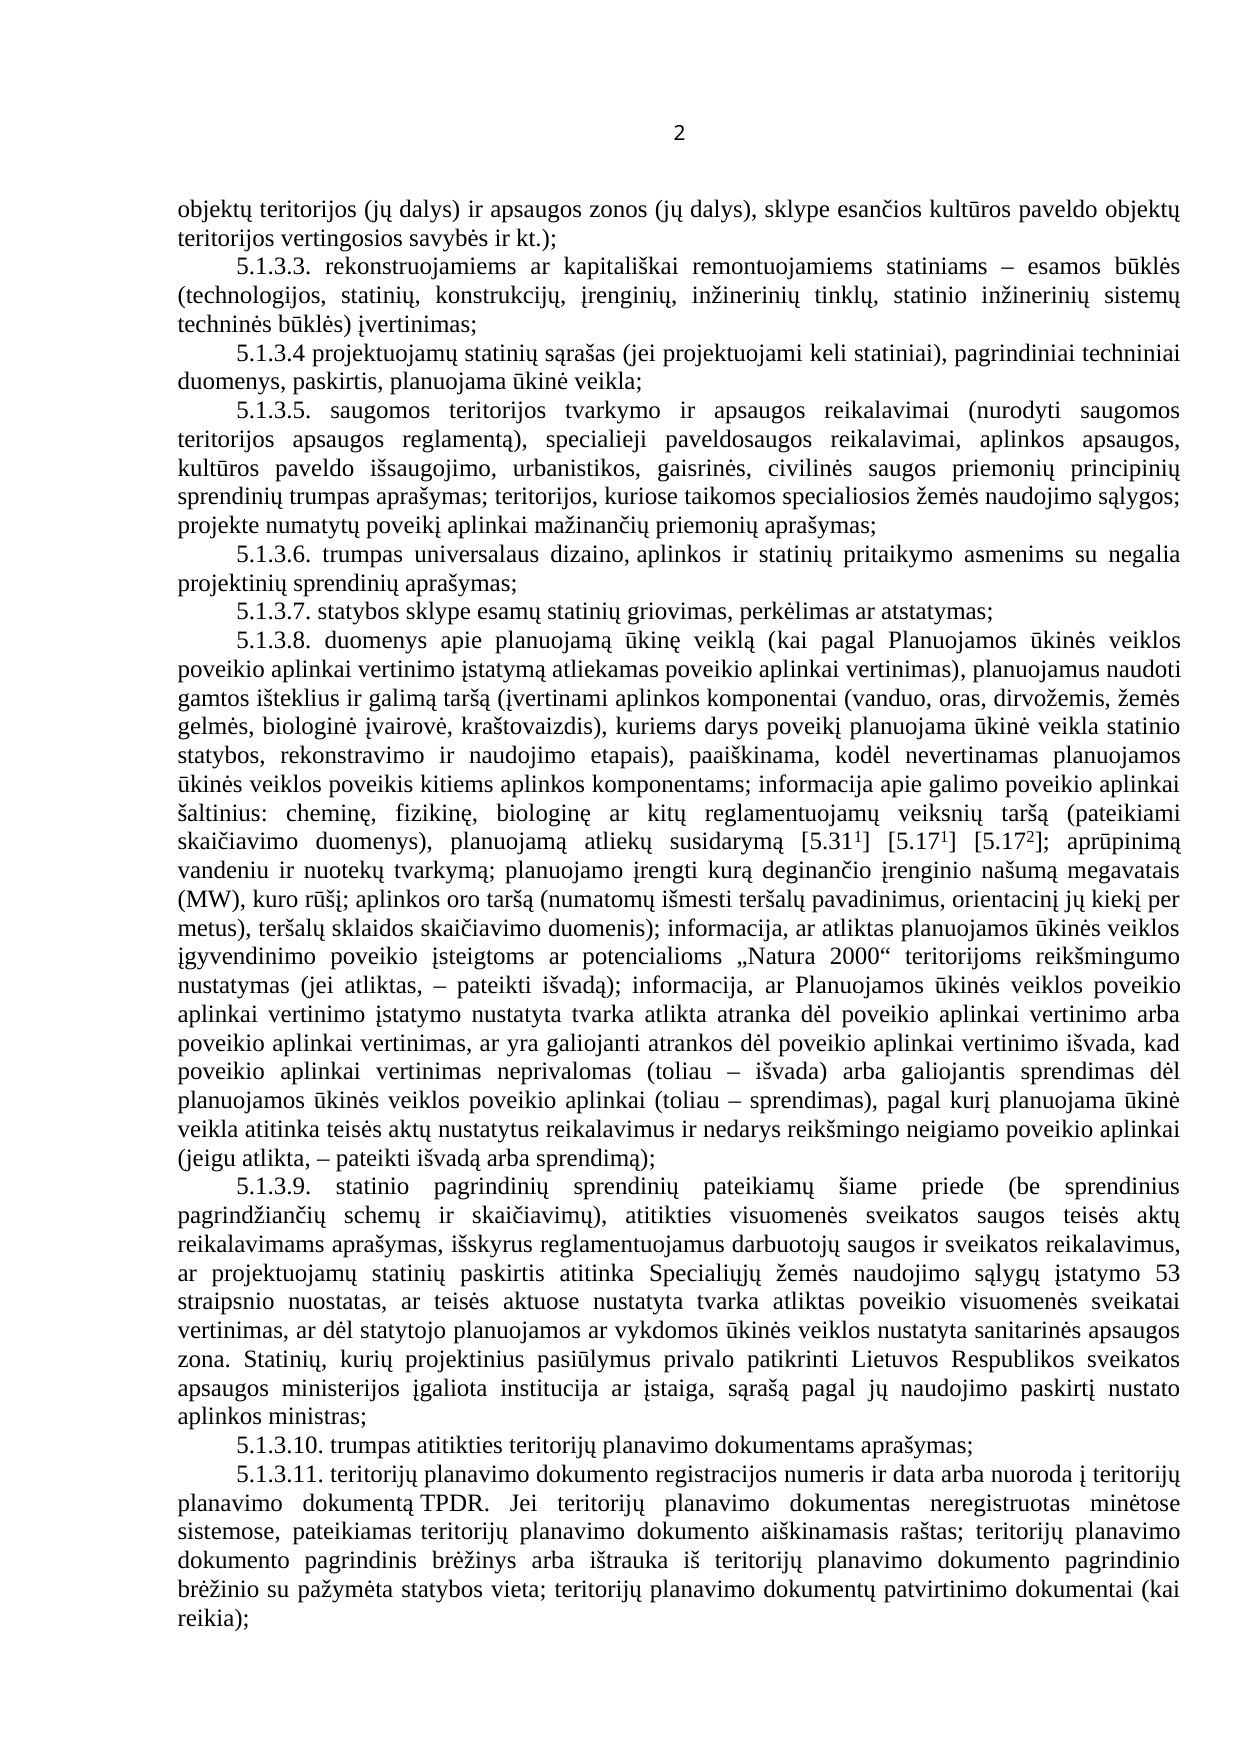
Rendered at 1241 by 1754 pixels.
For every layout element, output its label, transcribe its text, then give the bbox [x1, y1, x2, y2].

text 5.1.3.7. statybos sklype esamų statinių griovimas, perkėlimas ar atstatymas; [177, 596, 1181, 625]
text objektų teritorijos (jų dalys) ir apsaugos zonos (jų dalys), sklype esančios kultūros paveldo objektų teritorijos vertingosios savybės ir kt.); [177, 194, 1181, 251]
text 5.1.3.3. rekonstruojamiems ar kapitališkai remontuojamiems statiniams – esamos būklės (technologijos, statinių, konstrukcijų, įrenginių, inžinerinių tinklų, statinio inžinerinių sistemų techninės būklės) įvertinimas; [177, 251, 1181, 338]
text 5.1.3.11. teritorijų planavimo dokumento registracijos numeris ir data arba nuoroda į teritorijų planavimo dokumentą TPDR. Jei teritorijų planavimo dokumentas neregistruotas minėtose sistemose, pateikiamas teritorijų planavimo dokumento aiškinamasis raštas; teritorijų planavimo dokumento pagrindinis brėžinys arba ištrauka iš teritorijų planavimo dokumento pagrindinio brėžinio su pažymėta statybos vieta; teritorijų planavimo dokumentų patvirtinimo dokumentai (kai reikia); [177, 1459, 1181, 1631]
text 5.1.3.4 projektuojamų statinių sąrašas (jei projektuojami keli statiniai), pagrindiniai techniniai duomenys, paskirtis, planuojama ūkinė veikla; [177, 338, 1181, 395]
text 5.1.3.9. statinio pagrindinių sprendinių pateikiamų šiame priede (be sprendinius pagrindžiančių schemų ir skaičiavimų), atitikties visuomenės sveikatos saugos teisės aktų reikalavimams aprašymas, išskyrus reglamentuojamus darbuotojų saugos ir sveikatos reikalavimus, ar projektuojamų statinių paskirtis atitinka Specialiųjų žemės naudojimo sąlygų įstatymo 53 straipsnio nuostatas, ar teisės aktuose nustatyta tvarka atliktas poveikio visuomenės sveikatai vertinimas, ar dėl statytojo planuojamos ar vykdomos ūkinės veiklos nustatyta sanitarinės apsaugos zona. Statinių, kurių projektinius pasiūlymus privalo patikrinti Lietuvos Respublikos sveikatos apsaugos ministerijos įgaliota institucija ar įstaiga, sąrašą pagal jų naudojimo paskirtį nustato aplinkos ministras; [177, 1171, 1181, 1430]
text 5.1.3.8. duomenys apie planuojamą ūkinę veiklą (kai pagal Planuojamos ūkinės veiklos poveikio aplinkai vertinimo įstatymą atliekamas poveikio aplinkai vertinimas), planuojamus naudoti gamtos išteklius ir galimą taršą (įvertinami aplinkos komponentai (vanduo, oras, dirvožemis, žemės gelmės, biologinė įvairovė, kraštovaizdis), kuriems darys poveikį planuojama ūkinė veikla statinio statybos, rekonstravimo ir naudojimo etapais), paaiškinama, kodėl nevertinamas planuojamos ūkinės veiklos poveikis kitiems aplinkos komponentams; informacija apie galimo poveikio aplinkai šaltinius: cheminę, fizikinę, biologinę ar kitų reglamentuojamų veiksnių taršą (pateikiami skaičiavimo duomenys), planuojamą atliekų susidarymą [5.311] [5.171] [5.172]; aprūpinimą vandeniu ir nuotekų tvarkymą; planuojamo įrengti kurą deginančio įrenginio našumą megavatais (MW), kuro rūšį; aplinkos oro taršą (numatomų išmesti teršalų pavadinimus, orientacinį jų kiekį per metus), teršalų sklaidos skaičiavimo duomenis); informacija, ar atliktas planuojamos ūkinės veiklos įgyvendinimo poveikio įsteigtoms ar potencialioms „Natura 2000“ teritorijoms reikšmingumo nustatymas (jei atliktas, – pateikti išvadą); informacija, ar Planuojamos ūkinės veiklos poveikio aplinkai vertinimo įstatymo nustatyta tvarka atlikta atranka dėl poveikio aplinkai vertinimo arba poveikio aplinkai vertinimas, ar yra galiojanti atrankos dėl poveikio aplinkai vertinimo išvada, kad poveikio aplinkai vertinimas neprivalomas (toliau – išvada) arba galiojantis sprendimas dėl planuojamos ūkinės veiklos poveikio aplinkai (toliau – sprendimas), pagal kurį planuojama ūkinė veikla atitinka teisės aktų nustatytus reikalavimus ir nedarys reikšmingo neigiamo poveikio aplinkai (jeigu atlikta, – pateikti išvadą arba sprendimą); [177, 625, 1181, 1171]
text 5.1.3.10. trumpas atitikties teritorijų planavimo dokumentams aprašymas; [177, 1430, 1181, 1459]
text 5.1.3.6. trumpas universalaus dizaino, aplinkos ir statinių pritaikymo asmenims su negalia projektinių sprendinių aprašymas; [177, 539, 1181, 596]
text 5.1.3.5. saugomos teritorijos tvarkymo ir apsaugos reikalavimai (nurodyti saugomos teritorijos apsaugos reglamentą), specialieji paveldosaugos reikalavimai, aplinkos apsaugos, kultūros paveldo išsaugojimo, urbanistikos, gaisrinės, civilinės saugos priemonių principinių sprendinių trumpas aprašymas; teritorijos, kuriose taikomos specialiosios žemės naudojimo sąlygos; projekte numatytų poveikį aplinkai mažinančių priemonių aprašymas; [177, 395, 1181, 539]
